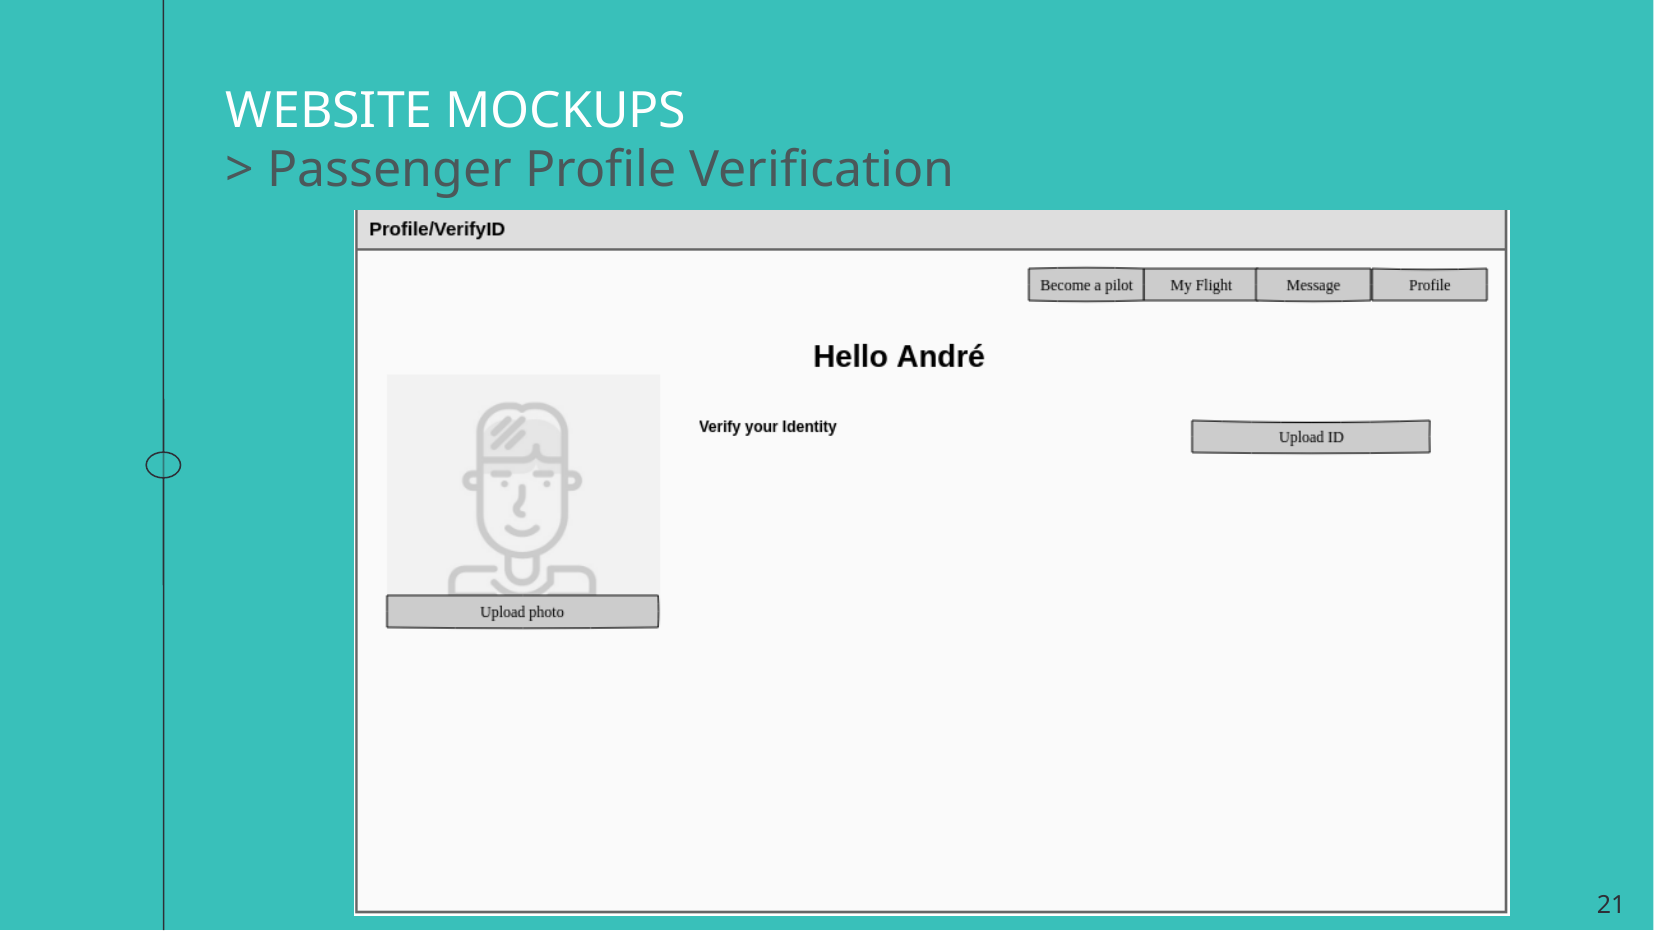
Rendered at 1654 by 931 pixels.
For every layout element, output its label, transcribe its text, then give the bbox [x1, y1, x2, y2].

title WEBSITE MOCKUPS [210, 90, 1451, 153]
picture [354, 210, 1510, 916]
title > Passenger Profile Verification [210, 153, 1451, 212]
slide_number [1541, 873, 1641, 931]
